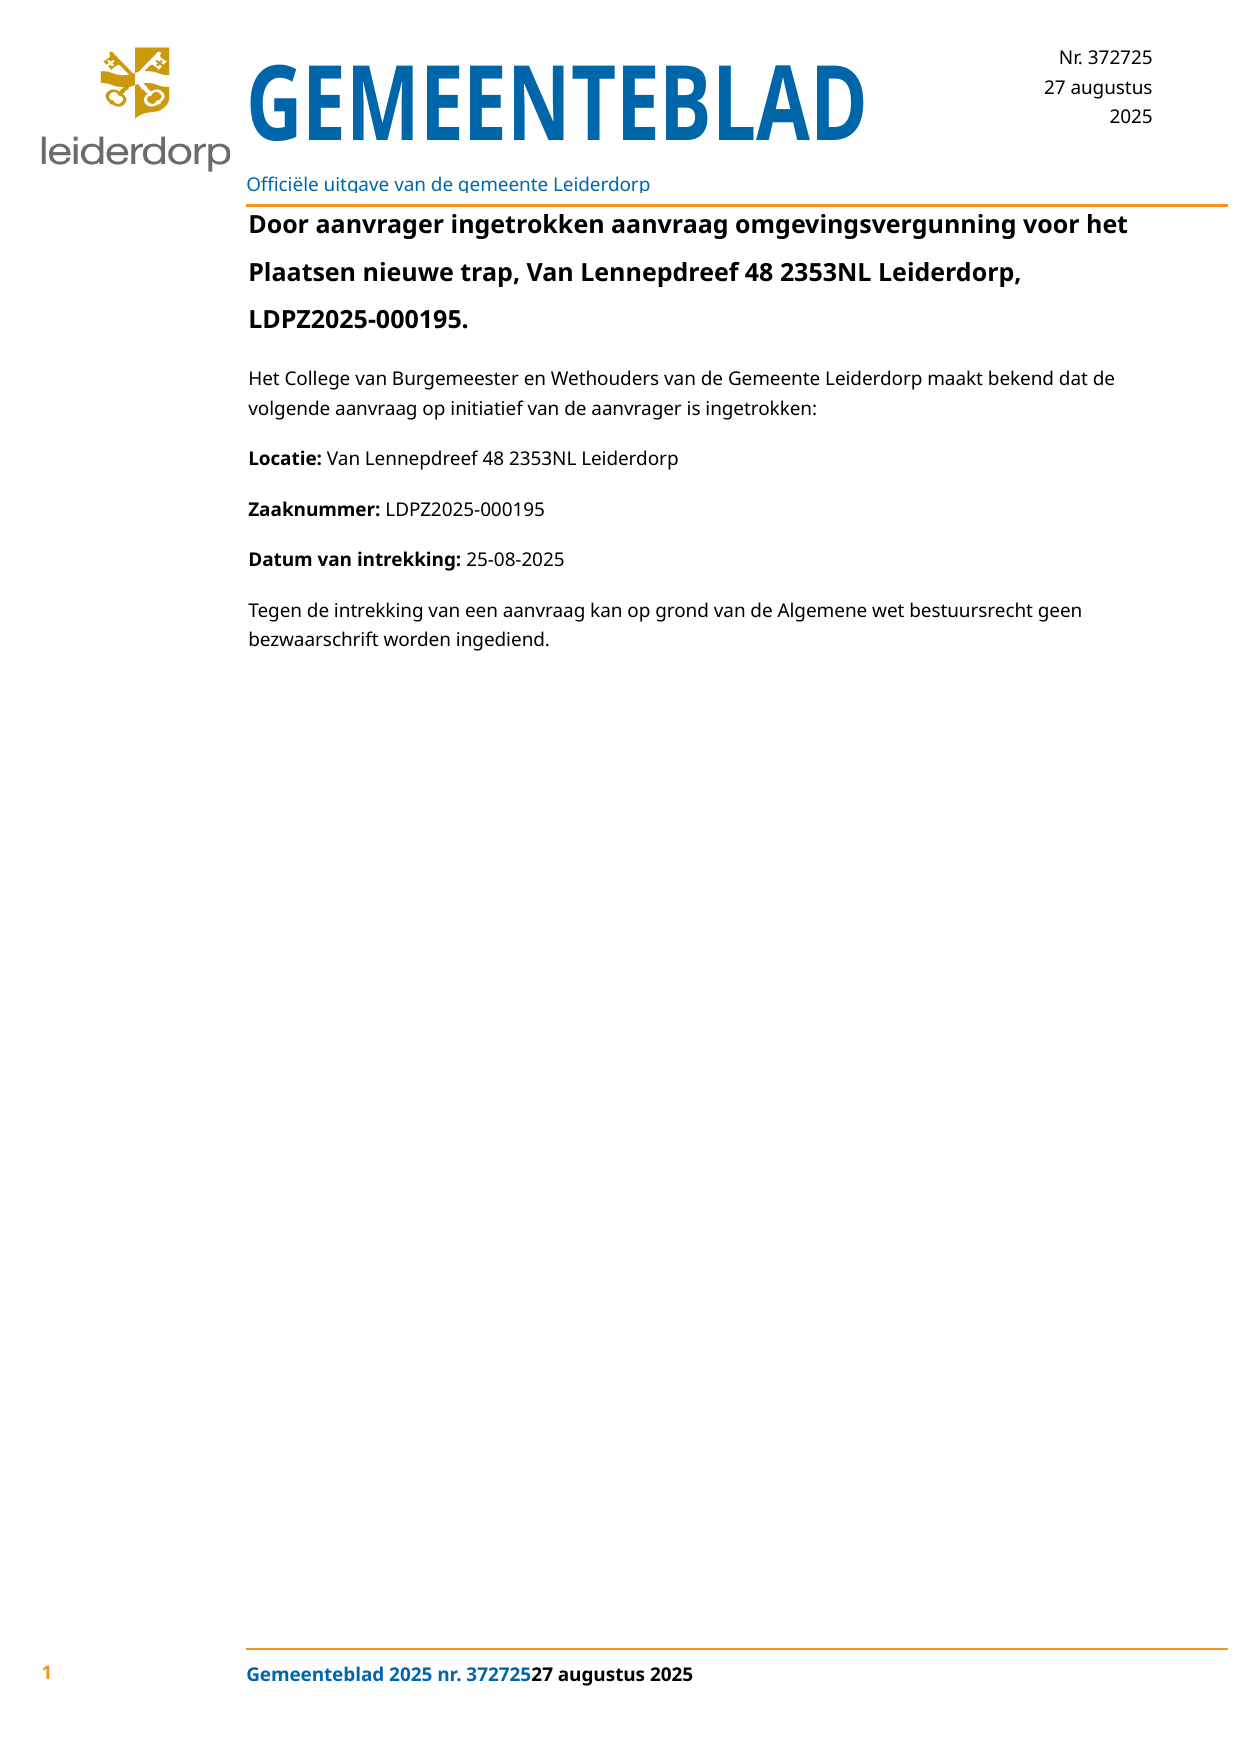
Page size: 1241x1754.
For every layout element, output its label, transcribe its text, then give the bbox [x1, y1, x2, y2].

text Datum van intrekking: 25-08-2025 [248, 546, 1152, 572]
text Door aanvrager ingetrokken aanvraag omgevingsvergunning voor het Plaatsen nieuwe trap, Van Lennepdreef 48 2353NL Leiderdorp, LDPZ2025-000195. [248, 207, 1152, 336]
text Tegen de intrekking van een aanvraag kan op grond van de Algemene wet bestuursrecht geen bezwaarschrift worden ingediend. [248, 597, 1152, 652]
text Het College van Burgemeester en Wethouders van de Gemeente Leiderdorp maakt bekend dat de volgende aanvraag op initiatief van de aanvrager is ingetrokken: [248, 366, 1152, 421]
picture [41, 47, 231, 172]
text Zaaknummer: LDPZ2025-000195 [248, 496, 1152, 522]
text Locatie: Van Lennepdreef 48 2353NL Leiderdorp [248, 446, 1152, 471]
